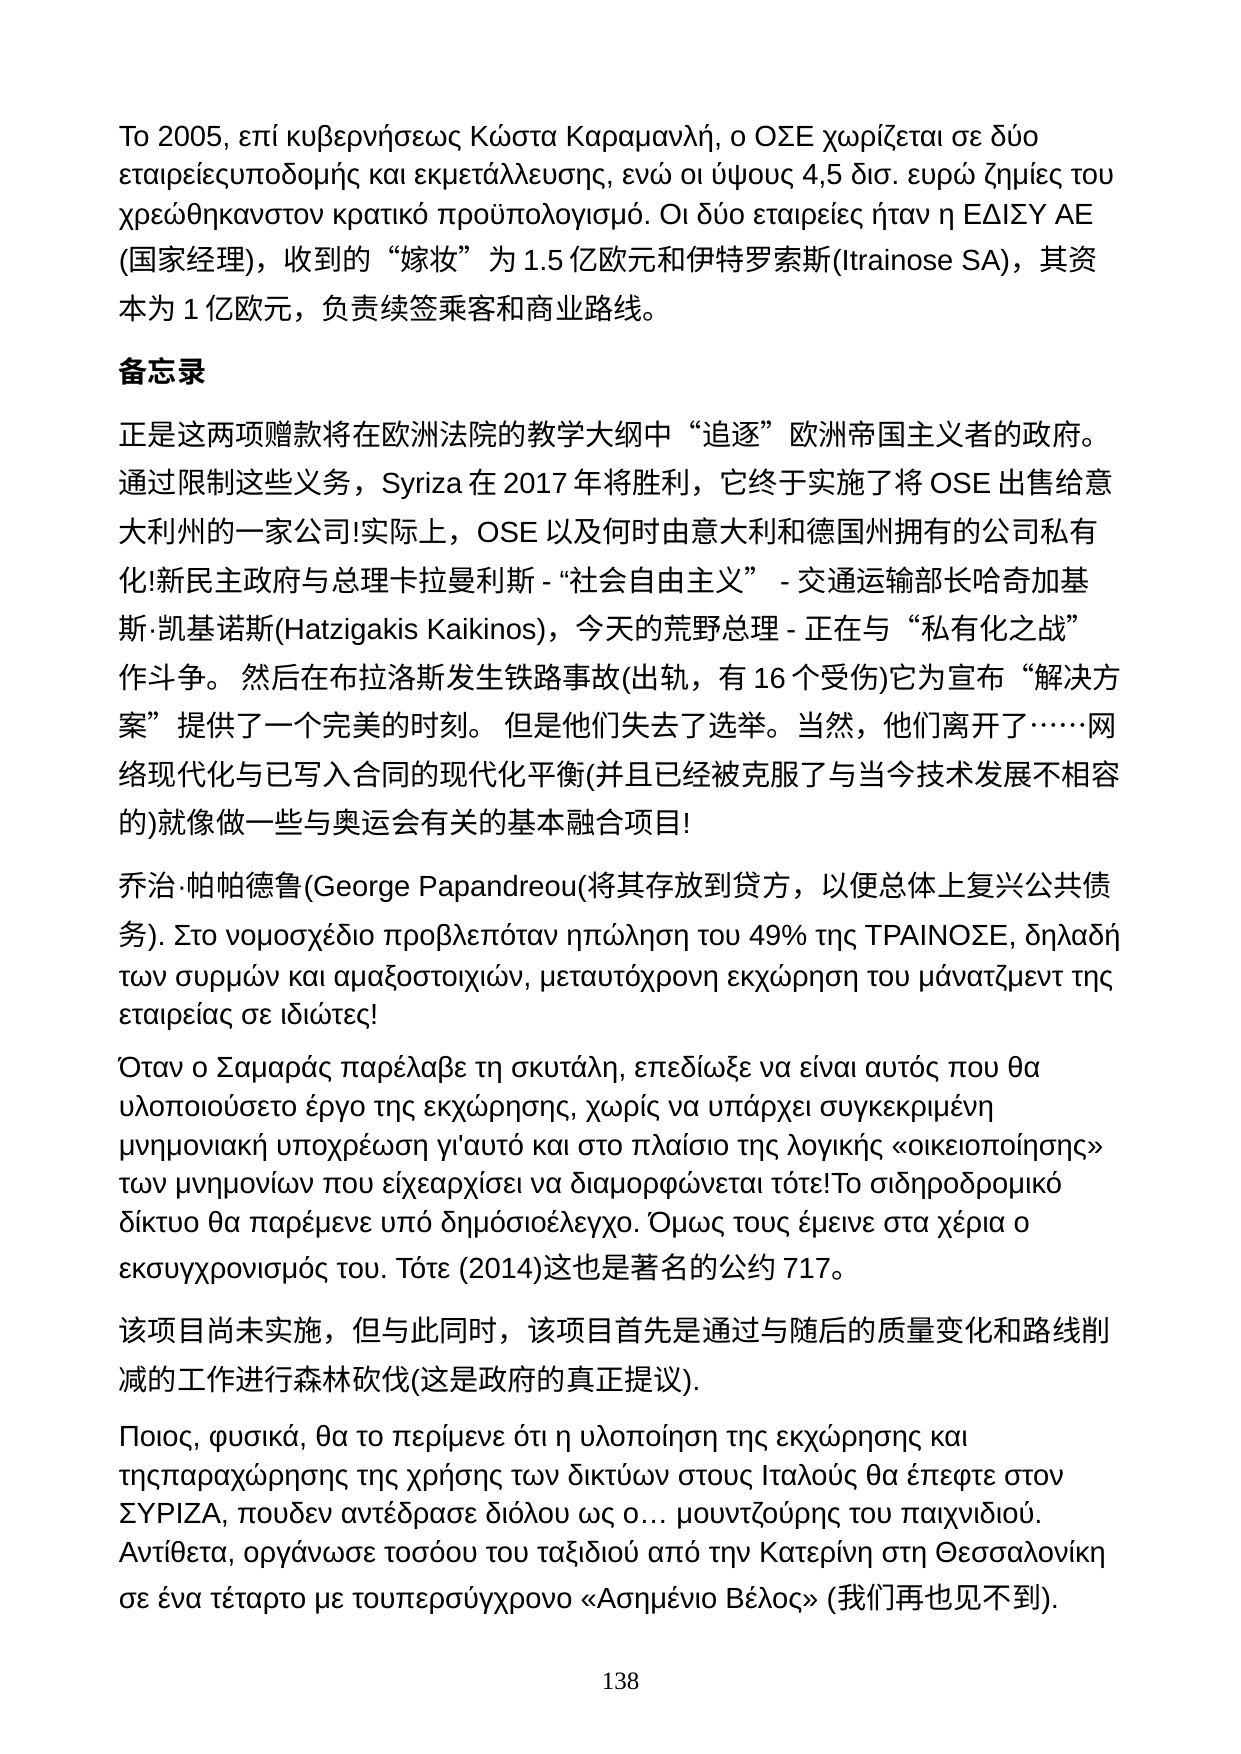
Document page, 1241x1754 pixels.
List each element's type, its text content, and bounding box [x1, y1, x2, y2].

text 正是这两项赠款将在欧洲法院的教学大纲中“追逐”欧洲帝国主义者的政府。 通过限制这些义务，Syriza在2017年将胜利，它终于实施了将OSE出售给意大利州的一家公司!实际上，OSE以及何时由意大利和德国州拥有的公司私有化!新民主政府与总理卡拉曼利斯 - “社会自由主义” - 交通运输部长哈奇加基斯·凯基诺斯(Hatzigakis Kaikinos)，今天的荒野总理 - 正在与“私有化之战”作斗争。 然后在布拉洛斯发生铁路事故(出轨，有16个受伤)它为宣布“解决方案”提供了一个完美的时刻。 但是他们失去了选举。当然，他们离开了……网络现代化与已写入合同的现代化平衡(并且已经被克服了与当今技术发展不相容的)就像做一些与奥运会有关的基本融合项目! [118, 411, 1122, 842]
text 乔治·帕帕德鲁(George Papandreou(将其存放到贷方，以便总体上复兴公共债务). Στο νομοσχέδιο προβλεπόταν ηπώληση του 49% της ΤΡΑΙΝΟΣΕ, δηλαδή των συρμών και αμαξοστοιχιών, μεταυτόχρονη εκχώρηση του μάνατζμεντ της εταιρείας σε ιδιώτες! [118, 863, 1122, 1031]
text 该项目尚未实施，但与此同时，该项目首先是通过与随后的质量变化和路线削减的工作进行森林砍伐(这是政府的真正提议). [118, 1307, 1122, 1398]
text Όταν ο Σαμαράς παρέλαβε τη σκυτάλη, επεδίωξε να είναι αυτός που θα υλοποιούσετο έργο της εκχώρησης, χωρίς να υπάρχει συγκεκριμένη μνημονιακή υποχρέωση γι'αυτό και στο πλαίσιο της λογικής «οικειοποίησης» των μνημονίων που είχεαρχίσει να διαμορφώνεται τότε!Το σιδηροδρομικό δίκτυο θα παρέμενε υπό δημόσιοέλεγχο. Όμως τους έμεινε στα χέρια ο εκσυγχρονισμός του. Τότε (2014)这也是著名的公约717。 [118, 1050, 1122, 1287]
text Το 2005, επί κυβερνήσεως Κώστα Καραμανλή, ο ΟΣΕ χωρίζεται σε δύο εταιρείεςυποδομής και εκμετάλλευσης, ενώ οι ύψους 4,5 δισ. ευρώ ζημίες του χρεώθηκανστον κρατικό προϋπολογισμό. Οι δύο εταιρείες ήταν η ΕΔΙΣΥ AE (国家经理)，收到的“嫁妆”为1.5亿欧元和伊特罗索斯(Itrainose SA)，其资本为1亿欧元，负责续签乘客和商业路线。 [118, 118, 1122, 327]
text Ποιος, φυσικά, θα το περίμενε ότι η υλοποίηση της εκχώρησης και τηςπαραχώρησης της χρήσης των δικτύων στους Ιταλούς θα έπεφτε στον ΣΥΡΙΖΑ, πουδεν αντέδρασε διόλου ως ο… μουντζούρης του παιχνιδιού. Αντίθετα, οργάνωσε τοσόου του ταξιδιού από την Κατερίνη στη Θεσσαλονίκη σε ένα τέταρτο με τουπερσύγχρονο «Ασημένιο Βέλος» (我们再也见不到). [118, 1419, 1122, 1617]
text 备忘录 [118, 348, 1122, 391]
